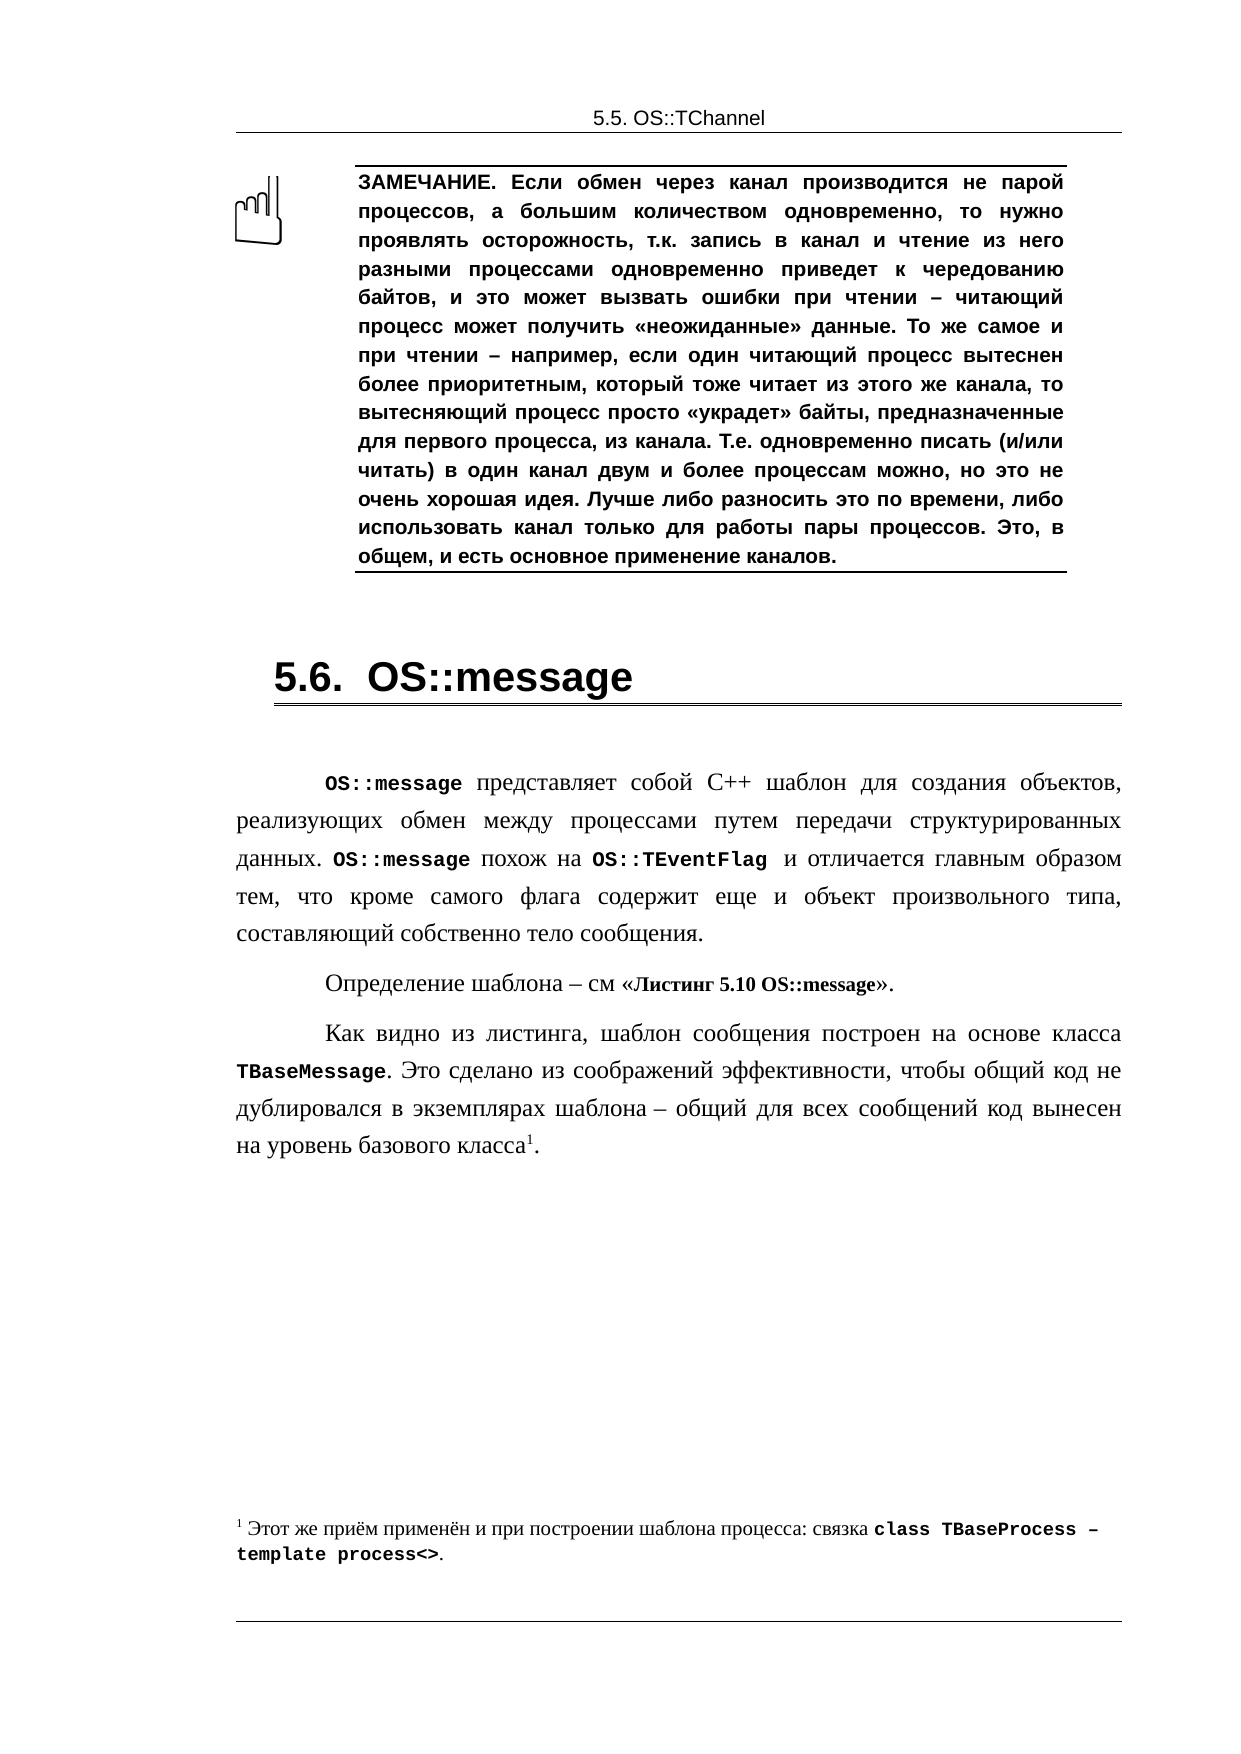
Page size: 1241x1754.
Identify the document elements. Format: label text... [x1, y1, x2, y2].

text Этот же приём применён и при построении шаблона процесса: связка class TBaseProcess – template process<>. [236, 1516, 1122, 1566]
subtitle OS::message [274, 653, 1122, 703]
text Определение шаблона – см «Листинг 5.10 OS::message». [236, 968, 1122, 997]
text OS::message представляет собой С++ шаблон для создания объектов, реализующих обмен между процессами путем передачи структурированных данных. OS::message похож на OS::TEventFlag и отличается главным образом тем, что кроме самого флага содержит еще и объект произвольного типа, составляющий собственно тело сообщения. [236, 767, 1122, 947]
text  [229, 176, 321, 262]
text Как видно из листинга, шаблон сообщения построен на основе класса TBaseMessage. Это сделано из соображений эффективности, чтобы общий код не дублировался в экземплярах шаблона – общий для всех сообщений код вынесен на уровень базового класса. [236, 1018, 1122, 1159]
text ЗАМЕЧАНИЕ. Если обмен через канал производится не парой процессов, а большим количеством одновременно, то нужно проявлять осторожность, т.к. запись в канал и чтение из него разными процессами одновременно приведет к чередованию байтов, и это может вызвать ошибки при чтении – читающий процесс может получить «неожиданные» данные. То же самое и при чтении – например, если один читающий процесс вытеснен более приоритетным, который тоже читает из этого же канала, то вытесняющий процесс просто «украдет» байты, предназначенные для первого процесса, из канала. Т.е. одновременно писать (и/или читать) в один канал двум и более процессам можно, но это не очень хорошая идея. Лучше либо разносить это по времени, либо использовать канал только для работы пары процессов. Это, в общем, и есть основное применение каналов. [355, 167, 1067, 571]
